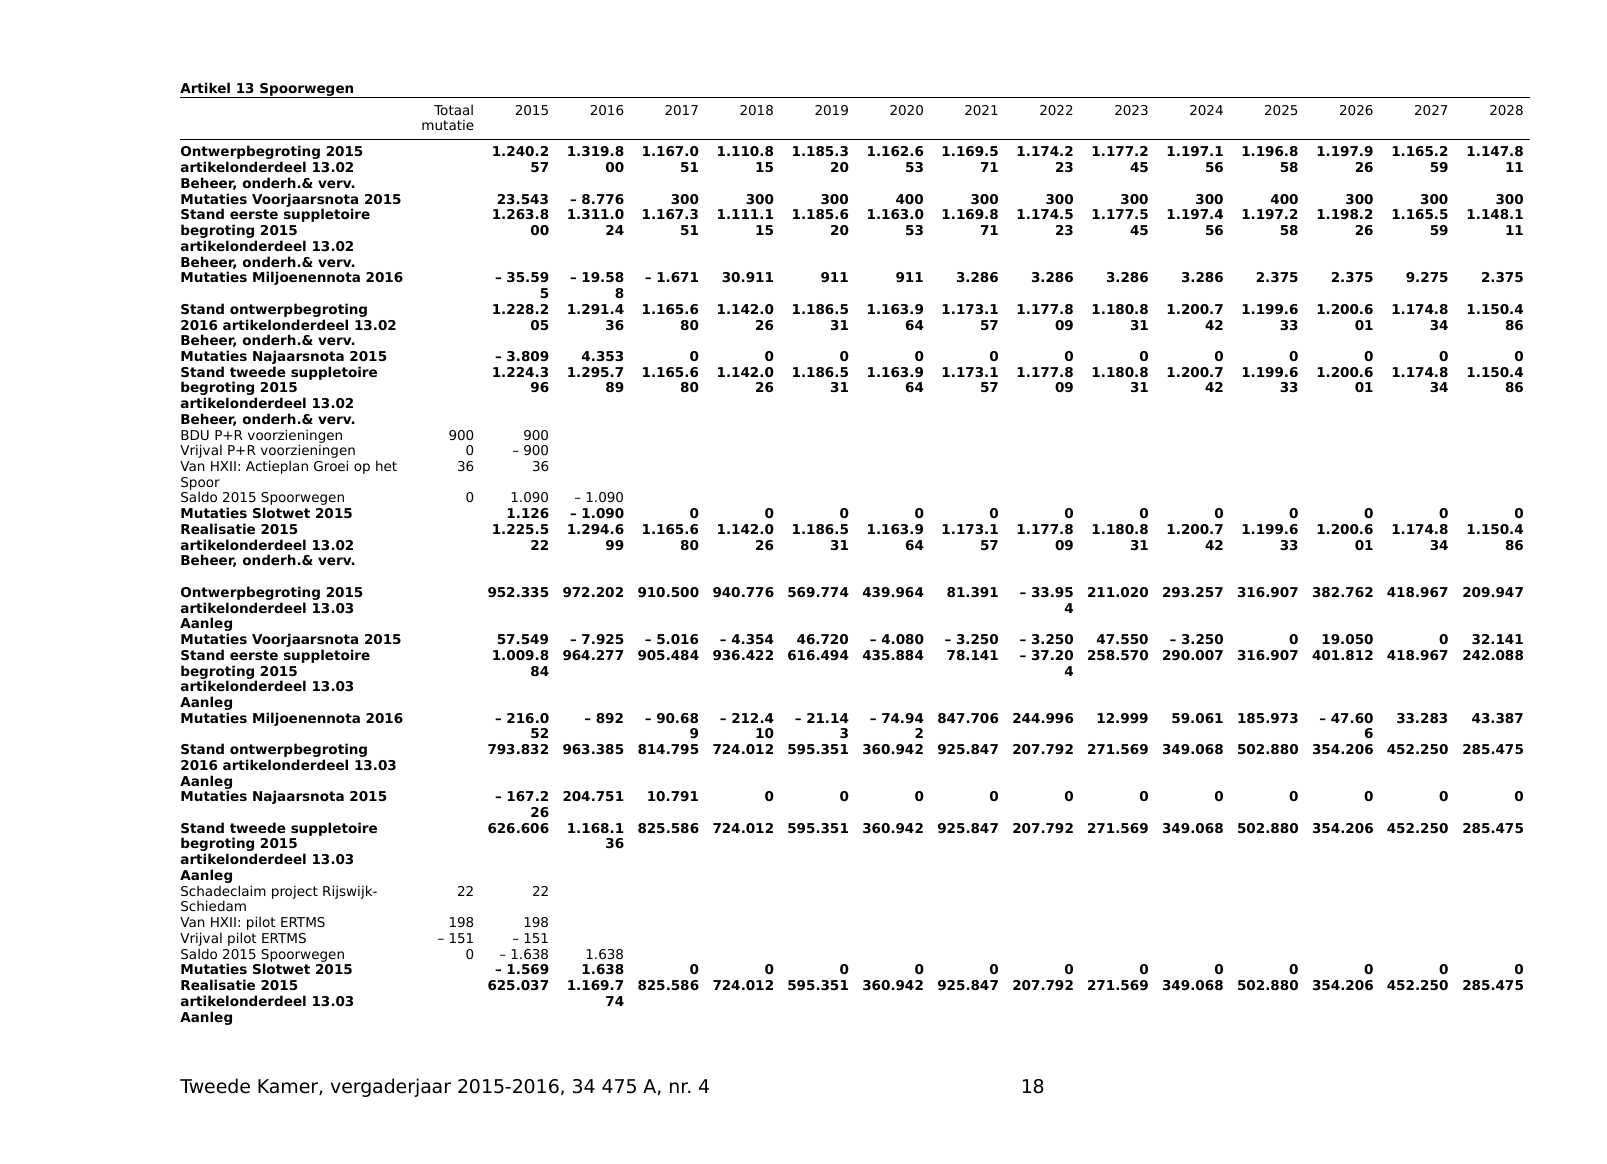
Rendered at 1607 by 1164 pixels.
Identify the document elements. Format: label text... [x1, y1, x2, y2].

table_cell 1.148.111 [1454, 207, 1529, 270]
table_cell 1.185.620 [780, 207, 854, 270]
table_cell – 74.942 [855, 711, 929, 742]
table_cell 1.638 [555, 962, 630, 978]
table_cell [1379, 459, 1454, 490]
table_cell 1.169.871 [930, 207, 1004, 270]
table_cell 78.141 [930, 648, 1004, 711]
table_cell 33.283 [1379, 711, 1454, 742]
table_cell 2022 [1005, 98, 1079, 138]
table_cell Mutaties Slotwet 2015 [180, 506, 405, 522]
table_cell – 3.250 [930, 632, 1004, 648]
table_cell [405, 365, 480, 427]
table_cell 2027 [1379, 98, 1454, 138]
table_cell 1.197.156 [1154, 140, 1229, 191]
table_cell 0 [930, 962, 1004, 978]
table_cell [1229, 569, 1304, 585]
table_cell [855, 443, 929, 459]
table_cell [705, 490, 780, 506]
table_cell [1005, 884, 1079, 915]
table_cell – 167.226 [480, 789, 555, 821]
table_cell 0 [1454, 506, 1529, 522]
table_cell [930, 459, 1004, 490]
table_cell 2018 [705, 98, 780, 138]
table_cell [1229, 915, 1304, 931]
table_cell 1.165.259 [1379, 140, 1454, 191]
table_cell 0 [1454, 349, 1529, 364]
table_cell 1.200.742 [1154, 365, 1229, 427]
table_cell 1.169.571 [930, 140, 1004, 191]
table_cell 1.200.742 [1154, 302, 1229, 349]
table_cell – 3.250 [1154, 632, 1229, 648]
table_cell 1.197.926 [1304, 140, 1379, 191]
table_cell [405, 962, 480, 978]
table_cell 46.720 [780, 632, 854, 648]
table_cell [1454, 443, 1529, 459]
table_cell 316.907 [1229, 648, 1304, 711]
table_cell [1454, 490, 1529, 506]
table_cell 0 [705, 789, 780, 821]
table_cell 293.257 [1154, 585, 1229, 632]
table_cell 1.174.834 [1379, 522, 1454, 569]
table_cell 847.706 [930, 711, 1004, 742]
table_cell – 33.954 [1005, 585, 1079, 632]
table_cell – 1.569 [480, 962, 555, 978]
table_cell 502.880 [1229, 742, 1304, 789]
table_cell [705, 459, 780, 490]
table_cell 435.884 [855, 648, 929, 711]
table_cell – 3.809 [480, 349, 555, 364]
table_cell 0 [1005, 349, 1079, 364]
table_cell [1379, 931, 1454, 946]
table_cell [1454, 884, 1529, 915]
table_cell – 19.588 [555, 270, 630, 302]
table_cell [1005, 428, 1079, 443]
table_cell BDU P+R voorzieningen [180, 428, 405, 443]
table_cell 2016 [555, 98, 630, 138]
table_cell 0 [855, 506, 929, 522]
table_cell 290.007 [1154, 648, 1229, 711]
table_cell 4.353 [555, 349, 630, 364]
table_cell 0 [1080, 789, 1154, 821]
table_cell [1304, 490, 1379, 506]
table_cell 1.291.436 [555, 302, 630, 349]
table_cell 0 [1229, 962, 1304, 978]
table_cell [855, 569, 929, 585]
table_cell [855, 946, 929, 962]
table_cell 3.286 [930, 270, 1004, 302]
table_cell [1304, 443, 1379, 459]
table_cell [1229, 490, 1304, 506]
table_cell [1454, 569, 1529, 585]
table_cell Vrijval pilot ERTMS [180, 931, 405, 946]
table_cell [1304, 459, 1379, 490]
table_cell 1.177.245 [1080, 140, 1154, 191]
table_cell 724.012 [705, 978, 780, 1025]
table_cell Saldo 2015 Spoorwegen [180, 946, 405, 962]
table_cell [1304, 428, 1379, 443]
table_cell 1.185.320 [780, 140, 854, 191]
table_cell 57.549 [480, 632, 555, 648]
table_cell [780, 459, 854, 490]
table_cell Stand ontwerpbegroting 2016 artikelonderdeel 13.02 Beheer, onderh.& verv. [180, 302, 405, 349]
table_cell [1080, 443, 1154, 459]
table_cell 439.964 [855, 585, 929, 632]
table_cell 1.196.858 [1229, 140, 1304, 191]
table_cell 1.090 [480, 490, 555, 506]
table_cell [1080, 490, 1154, 506]
table_cell 209.947 [1454, 585, 1529, 632]
table_cell 1.173.157 [930, 522, 1004, 569]
table_cell – 892 [555, 711, 630, 742]
table_cell [1005, 490, 1079, 506]
table_cell 0 [1379, 962, 1454, 978]
table_cell 2024 [1154, 98, 1229, 138]
table_cell 207.792 [1005, 821, 1079, 883]
table_cell 0 [1304, 506, 1379, 522]
table_cell [405, 191, 480, 207]
table_cell 0 [930, 789, 1004, 821]
table_cell 1.126 [480, 506, 555, 522]
table_cell 595.351 [780, 742, 854, 789]
table_cell – 3.250 [1005, 632, 1079, 648]
table_cell 1.177.809 [1005, 365, 1079, 427]
table_cell 814.795 [630, 742, 705, 789]
table_cell 1.199.633 [1229, 302, 1304, 349]
table_cell 0 [780, 506, 854, 522]
table_cell [780, 490, 854, 506]
table_cell 349.068 [1154, 978, 1229, 1025]
table_cell [1379, 490, 1454, 506]
table_cell 1.165.559 [1379, 207, 1454, 270]
table_cell [630, 569, 705, 585]
table_cell 0 [1454, 789, 1529, 821]
table_cell 0 [1005, 789, 1079, 821]
table_cell 1.186.531 [780, 302, 854, 349]
table_cell 936.422 [705, 648, 780, 711]
table_cell [405, 789, 480, 821]
table_cell 418.967 [1379, 585, 1454, 632]
table_cell 616.494 [780, 648, 854, 711]
table_cell [405, 632, 480, 648]
table_cell [780, 931, 854, 946]
table_cell 360.942 [855, 742, 929, 789]
table_cell Vrijval P+R voorzieningen [180, 443, 405, 459]
table_cell 793.832 [480, 742, 555, 789]
table_cell 2028 [1454, 98, 1529, 138]
table_cell Mutaties Najaarsnota 2015 [180, 349, 405, 364]
table_cell 825.586 [630, 978, 705, 1025]
table_cell 569.774 [780, 585, 854, 632]
table_cell 952.335 [480, 585, 555, 632]
table_cell 452.250 [1379, 978, 1454, 1025]
table_cell 3.286 [1005, 270, 1079, 302]
table_cell 0 [630, 349, 705, 364]
table_cell 1.240.257 [480, 140, 555, 191]
table_cell 940.776 [705, 585, 780, 632]
table_cell [705, 946, 780, 962]
table_cell 22 [480, 884, 555, 915]
table_cell 23.543 [480, 191, 555, 207]
table_cell [405, 569, 480, 585]
table_cell 0 [630, 506, 705, 522]
table_cell 300 [705, 191, 780, 207]
table_cell 0 [1229, 349, 1304, 364]
table_cell 185.973 [1229, 711, 1304, 742]
table_cell [1005, 443, 1079, 459]
table_cell 1.150.486 [1454, 365, 1529, 427]
table_cell [630, 428, 705, 443]
table_cell 925.847 [930, 978, 1004, 1025]
table_cell [930, 884, 1004, 915]
table_cell 1.174.223 [1005, 140, 1079, 191]
table_cell 1.165.680 [630, 365, 705, 427]
table_cell [930, 915, 1004, 931]
table_cell 349.068 [1154, 742, 1229, 789]
table_cell 1.199.633 [1229, 522, 1304, 569]
table_cell [405, 506, 480, 522]
table_cell [780, 915, 854, 931]
table_cell 0 [1005, 506, 1079, 522]
table_cell 0 [780, 349, 854, 364]
table_cell 0 [1304, 349, 1379, 364]
table_cell 964.277 [555, 648, 630, 711]
table_cell Mutaties Voorjaarsnota 2015 [180, 632, 405, 648]
table_cell 43.387 [1454, 711, 1529, 742]
table_cell Stand tweede suppletoire begroting 2015 artikelonderdeel 13.03 Aanleg [180, 821, 405, 883]
table_cell – 8.776 [555, 191, 630, 207]
table_cell – 4.080 [855, 632, 929, 648]
table_cell 626.606 [480, 821, 555, 883]
table_cell 0 [930, 506, 1004, 522]
table_cell [705, 569, 780, 585]
table_cell 0 [855, 789, 929, 821]
table_cell [180, 98, 405, 138]
table_cell 502.880 [1229, 978, 1304, 1025]
table_cell 2021 [930, 98, 1004, 138]
table_cell [630, 931, 705, 946]
table_cell 1.311.024 [555, 207, 630, 270]
table_cell 1.319.800 [555, 140, 630, 191]
table_cell 1.186.531 [780, 365, 854, 427]
table_cell [480, 569, 555, 585]
table_cell [930, 569, 1004, 585]
table_cell 349.068 [1154, 821, 1229, 883]
table_cell 963.385 [555, 742, 630, 789]
table_cell 2017 [630, 98, 705, 138]
table_cell 300 [1154, 191, 1229, 207]
table_cell [630, 884, 705, 915]
table_cell [1080, 915, 1154, 931]
table_cell 2015 [480, 98, 555, 138]
table_cell [1454, 428, 1529, 443]
table_cell 0 [705, 962, 780, 978]
table_cell 1.142.026 [705, 302, 780, 349]
table_cell [555, 884, 630, 915]
table_cell [855, 915, 929, 931]
table_cell [855, 490, 929, 506]
table_cell 1.174.834 [1379, 302, 1454, 349]
table_cell 911 [780, 270, 854, 302]
table_cell 1.163.053 [855, 207, 929, 270]
table_cell [1454, 931, 1529, 946]
table_cell [1005, 459, 1079, 490]
table_cell 285.475 [1454, 742, 1529, 789]
table_cell 625.037 [480, 978, 555, 1025]
table_cell 452.250 [1379, 742, 1454, 789]
table_cell [780, 428, 854, 443]
table_cell [1005, 569, 1079, 585]
table_cell [1229, 428, 1304, 443]
table_cell 1.147.811 [1454, 140, 1529, 191]
table_cell [855, 459, 929, 490]
table_cell [1304, 931, 1379, 946]
table_cell [405, 302, 480, 349]
table_cell 0 [1005, 962, 1079, 978]
table_cell 2019 [780, 98, 854, 138]
table_cell 300 [1304, 191, 1379, 207]
table_cell 198 [405, 915, 480, 931]
table_cell 1.142.026 [705, 522, 780, 569]
table_cell [1080, 884, 1154, 915]
table_cell 1.163.964 [855, 302, 929, 349]
table_cell 0 [1154, 506, 1229, 522]
table_cell – 1.090 [555, 506, 630, 522]
table_cell 382.762 [1304, 585, 1379, 632]
table_cell 300 [1454, 191, 1529, 207]
table_cell 207.792 [1005, 978, 1079, 1025]
table_cell 360.942 [855, 821, 929, 883]
table_cell Stand tweede suppletoire begroting 2015 artikelonderdeel 13.02 Beheer, onderh.& verv. [180, 365, 405, 427]
table_cell 0 [1080, 962, 1154, 978]
table_cell Realisatie 2015 artikelonderdeel 13.02 Beheer, onderh.& verv. [180, 522, 405, 569]
table_cell 354.206 [1304, 742, 1379, 789]
table_cell 502.880 [1229, 821, 1304, 883]
table_cell 1.150.486 [1454, 522, 1529, 569]
table_cell – 212.410 [705, 711, 780, 742]
table_cell 0 [1304, 789, 1379, 821]
table_cell 0 [1080, 506, 1154, 522]
table_header Artikel 13 Spoorwegen [180, 81, 1529, 97]
table_cell 0 [930, 349, 1004, 364]
table_cell 0 [855, 962, 929, 978]
table_cell 1.167.051 [630, 140, 705, 191]
table_cell [1080, 569, 1154, 585]
table_cell 2.375 [1229, 270, 1304, 302]
table_cell 0 [1379, 789, 1454, 821]
table_cell 354.206 [1304, 978, 1379, 1025]
table_cell [405, 140, 480, 191]
table_cell – 1.090 [555, 490, 630, 506]
table_cell 2023 [1080, 98, 1154, 138]
table_cell 0 [405, 443, 480, 459]
table_cell [405, 978, 480, 1025]
table_cell 244.996 [1005, 711, 1079, 742]
table_cell Ontwerpbegroting 2015 artikelonderdeel 13.03 Aanleg [180, 585, 405, 632]
table_cell 285.475 [1454, 978, 1529, 1025]
table_cell 300 [780, 191, 854, 207]
table_cell [405, 270, 480, 302]
table_cell 1.180.831 [1080, 522, 1154, 569]
table_cell [1080, 931, 1154, 946]
table_cell 1.186.531 [780, 522, 854, 569]
table_cell [1154, 490, 1229, 506]
table_cell 1.177.809 [1005, 302, 1079, 349]
table_cell [405, 585, 480, 632]
table_cell 300 [1005, 191, 1079, 207]
table_cell [1229, 459, 1304, 490]
table_cell 0 [780, 962, 854, 978]
table_cell 1.111.115 [705, 207, 780, 270]
table_cell 1.200.742 [1154, 522, 1229, 569]
table_cell [1304, 915, 1379, 931]
table_cell 1.225.522 [480, 522, 555, 569]
table_cell 207.792 [1005, 742, 1079, 789]
table_cell [630, 490, 705, 506]
table_cell 1.173.157 [930, 302, 1004, 349]
table_cell [1154, 884, 1229, 915]
table_cell [705, 428, 780, 443]
table_cell [705, 443, 780, 459]
table_cell 0 [1379, 632, 1454, 648]
table_cell [1229, 443, 1304, 459]
table_cell 1.295.789 [555, 365, 630, 427]
table_cell 59.061 [1154, 711, 1229, 742]
table_cell 1.180.831 [1080, 302, 1154, 349]
table_cell – 35.595 [480, 270, 555, 302]
table_cell Stand eerste suppletoire begroting 2015 artikelonderdeel 13.03 Aanleg [180, 648, 405, 711]
table_cell 925.847 [930, 821, 1004, 883]
table_cell [555, 459, 630, 490]
table_cell [705, 931, 780, 946]
table_cell 400 [855, 191, 929, 207]
table_cell [705, 915, 780, 931]
table_cell [1154, 569, 1229, 585]
table_cell 900 [405, 428, 480, 443]
table_cell [855, 884, 929, 915]
table_cell [1154, 915, 1229, 931]
table_cell [930, 490, 1004, 506]
table_cell [855, 428, 929, 443]
table_cell [555, 569, 630, 585]
table_cell 1.163.964 [855, 522, 929, 569]
table_cell 258.570 [1080, 648, 1154, 711]
table_cell 1.142.026 [705, 365, 780, 427]
table_cell 19.050 [1304, 632, 1379, 648]
table_cell Mutaties Voorjaarsnota 2015 [180, 191, 405, 207]
table_cell [180, 569, 405, 585]
table_cell 12.999 [1080, 711, 1154, 742]
table_cell [405, 522, 480, 569]
table_cell [1229, 946, 1304, 962]
table_cell 2020 [855, 98, 929, 138]
table_cell [1229, 884, 1304, 915]
table_cell 1.180.831 [1080, 365, 1154, 427]
table_cell 910.500 [630, 585, 705, 632]
table_cell 400 [1229, 191, 1304, 207]
table_cell [630, 915, 705, 931]
table_cell 0 [1454, 962, 1529, 978]
table_cell 242.088 [1454, 648, 1529, 711]
table_cell 1.200.601 [1304, 302, 1379, 349]
table_cell [1379, 884, 1454, 915]
table_cell Stand eerste suppletoire begroting 2015 artikelonderdeel 13.02 Beheer, onderh.& verv. [180, 207, 405, 270]
table_cell 1.294.699 [555, 522, 630, 569]
table_cell 905.484 [630, 648, 705, 711]
table_cell 2026 [1304, 98, 1379, 138]
table_cell 198 [480, 915, 555, 931]
table_cell [1154, 428, 1229, 443]
table_cell 22 [405, 884, 480, 915]
table_cell 1.177.545 [1080, 207, 1154, 270]
table_cell 300 [1379, 191, 1454, 207]
table_cell [1454, 459, 1529, 490]
table_cell 211.020 [1080, 585, 1154, 632]
table_cell Realisatie 2015 artikelonderdeel 13.03 Aanleg [180, 978, 405, 1025]
table_cell [630, 443, 705, 459]
table_cell 0 [705, 506, 780, 522]
table_cell Schadeclaim project Rijswijk-Schiedam [180, 884, 405, 915]
table_cell [405, 648, 480, 711]
table_cell [555, 443, 630, 459]
table_cell Van HXII: pilot ERTMS [180, 915, 405, 931]
table_cell [1005, 946, 1079, 962]
table_cell 0 [855, 349, 929, 364]
table_cell 1.173.157 [930, 365, 1004, 427]
table_cell 1.009.884 [480, 648, 555, 711]
table_cell – 21.143 [780, 711, 854, 742]
table_cell 81.391 [930, 585, 1004, 632]
table_cell – 151 [405, 931, 480, 946]
table_cell [1304, 884, 1379, 915]
table_cell [405, 711, 480, 742]
table_cell 0 [1379, 349, 1454, 364]
table_cell [1454, 915, 1529, 931]
table_cell [780, 443, 854, 459]
table_cell 724.012 [705, 821, 780, 883]
table_cell 2025 [1229, 98, 1304, 138]
table_cell 0 [1154, 349, 1229, 364]
table_cell 3.286 [1154, 270, 1229, 302]
table_cell [1379, 443, 1454, 459]
table_cell 0 [1154, 962, 1229, 978]
table_cell 0 [1080, 349, 1154, 364]
table_cell [780, 884, 854, 915]
table_cell [1379, 946, 1454, 962]
table_cell [405, 349, 480, 364]
table_cell 925.847 [930, 742, 1004, 789]
table_cell 360.942 [855, 978, 929, 1025]
table_cell – 1.671 [630, 270, 705, 302]
table_cell 0 [1229, 789, 1304, 821]
table_cell [1379, 428, 1454, 443]
table_cell – 1.638 [480, 946, 555, 962]
table_cell [705, 884, 780, 915]
table_cell 401.812 [1304, 648, 1379, 711]
table_cell [555, 915, 630, 931]
table_cell Mutaties Miljoenennota 2016 [180, 711, 405, 742]
table_cell 1.150.486 [1454, 302, 1529, 349]
table_cell 724.012 [705, 742, 780, 789]
table_cell 36 [405, 459, 480, 490]
table_cell – 5.016 [630, 632, 705, 648]
table_cell 1.263.800 [480, 207, 555, 270]
table_cell Mutaties Slotwet 2015 [180, 962, 405, 978]
table_cell [1304, 569, 1379, 585]
table_cell [1379, 569, 1454, 585]
table_cell [1154, 931, 1229, 946]
table_cell 972.202 [555, 585, 630, 632]
table_cell 300 [630, 191, 705, 207]
table_cell – 90.689 [630, 711, 705, 742]
table_cell Mutaties Najaarsnota 2015 [180, 789, 405, 821]
table_cell [405, 821, 480, 883]
table_cell – 47.606 [1304, 711, 1379, 742]
table_cell 1.224.396 [480, 365, 555, 427]
table_cell – 216.052 [480, 711, 555, 742]
table_cell 452.250 [1379, 821, 1454, 883]
table_cell [1154, 459, 1229, 490]
table_cell [930, 931, 1004, 946]
table_cell 0 [1304, 962, 1379, 978]
table_cell [1005, 915, 1079, 931]
table_cell 1.200.601 [1304, 522, 1379, 569]
table_cell 1.177.809 [1005, 522, 1079, 569]
table_cell 825.586 [630, 821, 705, 883]
table_cell 10.791 [630, 789, 705, 821]
table_cell 1.638 [555, 946, 630, 962]
table_cell [1454, 946, 1529, 962]
table_cell [555, 931, 630, 946]
table_cell 316.907 [1229, 585, 1304, 632]
table_cell [630, 946, 705, 962]
table_cell 300 [930, 191, 1004, 207]
table_cell 1.110.815 [705, 140, 780, 191]
table_cell [630, 459, 705, 490]
table_cell [405, 742, 480, 789]
table_cell Mutaties Miljoenennota 2016 [180, 270, 405, 302]
table_cell 47.550 [1080, 632, 1154, 648]
table_cell 1.165.680 [630, 522, 705, 569]
table_cell [1005, 931, 1079, 946]
table_cell Saldo 2015 Spoorwegen [180, 490, 405, 506]
table_cell [1080, 459, 1154, 490]
table_cell 1.165.680 [630, 302, 705, 349]
table_cell [780, 946, 854, 962]
table_cell 0 [1229, 632, 1304, 648]
table_cell 0 [1379, 506, 1454, 522]
table_cell 300 [1080, 191, 1154, 207]
table_cell 900 [480, 428, 555, 443]
table_cell [1080, 946, 1154, 962]
table_cell 2.375 [1304, 270, 1379, 302]
table_cell 595.351 [780, 978, 854, 1025]
table_cell – 4.354 [705, 632, 780, 648]
table_cell 9.275 [1379, 270, 1454, 302]
table_cell Ontwerpbegroting 2015 artikelonderdeel 13.02 Beheer, onderh.& verv. [180, 140, 405, 191]
table_cell [930, 443, 1004, 459]
table_cell 1.199.633 [1229, 365, 1304, 427]
table_cell 1.198.226 [1304, 207, 1379, 270]
table_cell 271.569 [1080, 978, 1154, 1025]
table_cell [1379, 915, 1454, 931]
table_cell [405, 207, 480, 270]
table_cell 1.168.136 [555, 821, 630, 883]
table_cell 36 [480, 459, 555, 490]
table_cell 911 [855, 270, 929, 302]
table_cell 2.375 [1454, 270, 1529, 302]
table_cell 1.228.205 [480, 302, 555, 349]
table_cell [555, 428, 630, 443]
table_cell – 151 [480, 931, 555, 946]
table_cell 1.174.834 [1379, 365, 1454, 427]
table_cell [1229, 931, 1304, 946]
table_cell – 7.925 [555, 632, 630, 648]
table_cell – 900 [480, 443, 555, 459]
table_cell [1154, 946, 1229, 962]
table_cell – 37.204 [1005, 648, 1079, 711]
table_cell [930, 946, 1004, 962]
table_cell 1.174.523 [1005, 207, 1079, 270]
table_cell 1.200.601 [1304, 365, 1379, 427]
table_cell 32.141 [1454, 632, 1529, 648]
table_cell 1.169.774 [555, 978, 630, 1025]
table_cell Totaal mutatie [405, 98, 480, 138]
table_cell Stand ontwerpbegroting 2016 artikelonderdeel 13.03 Aanleg [180, 742, 405, 789]
table_cell 0 [405, 946, 480, 962]
table_cell 271.569 [1080, 821, 1154, 883]
table_cell 595.351 [780, 821, 854, 883]
table_cell [855, 931, 929, 946]
table_cell 285.475 [1454, 821, 1529, 883]
table_cell 3.286 [1080, 270, 1154, 302]
table_cell [1154, 443, 1229, 459]
table_cell 1.197.456 [1154, 207, 1229, 270]
table_cell 0 [780, 789, 854, 821]
table_cell 30.911 [705, 270, 780, 302]
table_cell 1.162.653 [855, 140, 929, 191]
table_cell 1.197.258 [1229, 207, 1304, 270]
table_cell [1304, 946, 1379, 962]
table_cell 354.206 [1304, 821, 1379, 883]
table_cell 1.163.964 [855, 365, 929, 427]
table_cell [780, 569, 854, 585]
table_cell 418.967 [1379, 648, 1454, 711]
table_cell 271.569 [1080, 742, 1154, 789]
table_cell 0 [630, 962, 705, 978]
table_cell [930, 428, 1004, 443]
table_cell [1080, 428, 1154, 443]
table_cell 0 [405, 490, 480, 506]
table_cell 204.751 [555, 789, 630, 821]
table_cell 0 [705, 349, 780, 364]
table_cell Van HXII: Actieplan Groei op het Spoor [180, 459, 405, 490]
table_cell 1.167.351 [630, 207, 705, 270]
table_cell 0 [1154, 789, 1229, 821]
table_cell 0 [1229, 506, 1304, 522]
